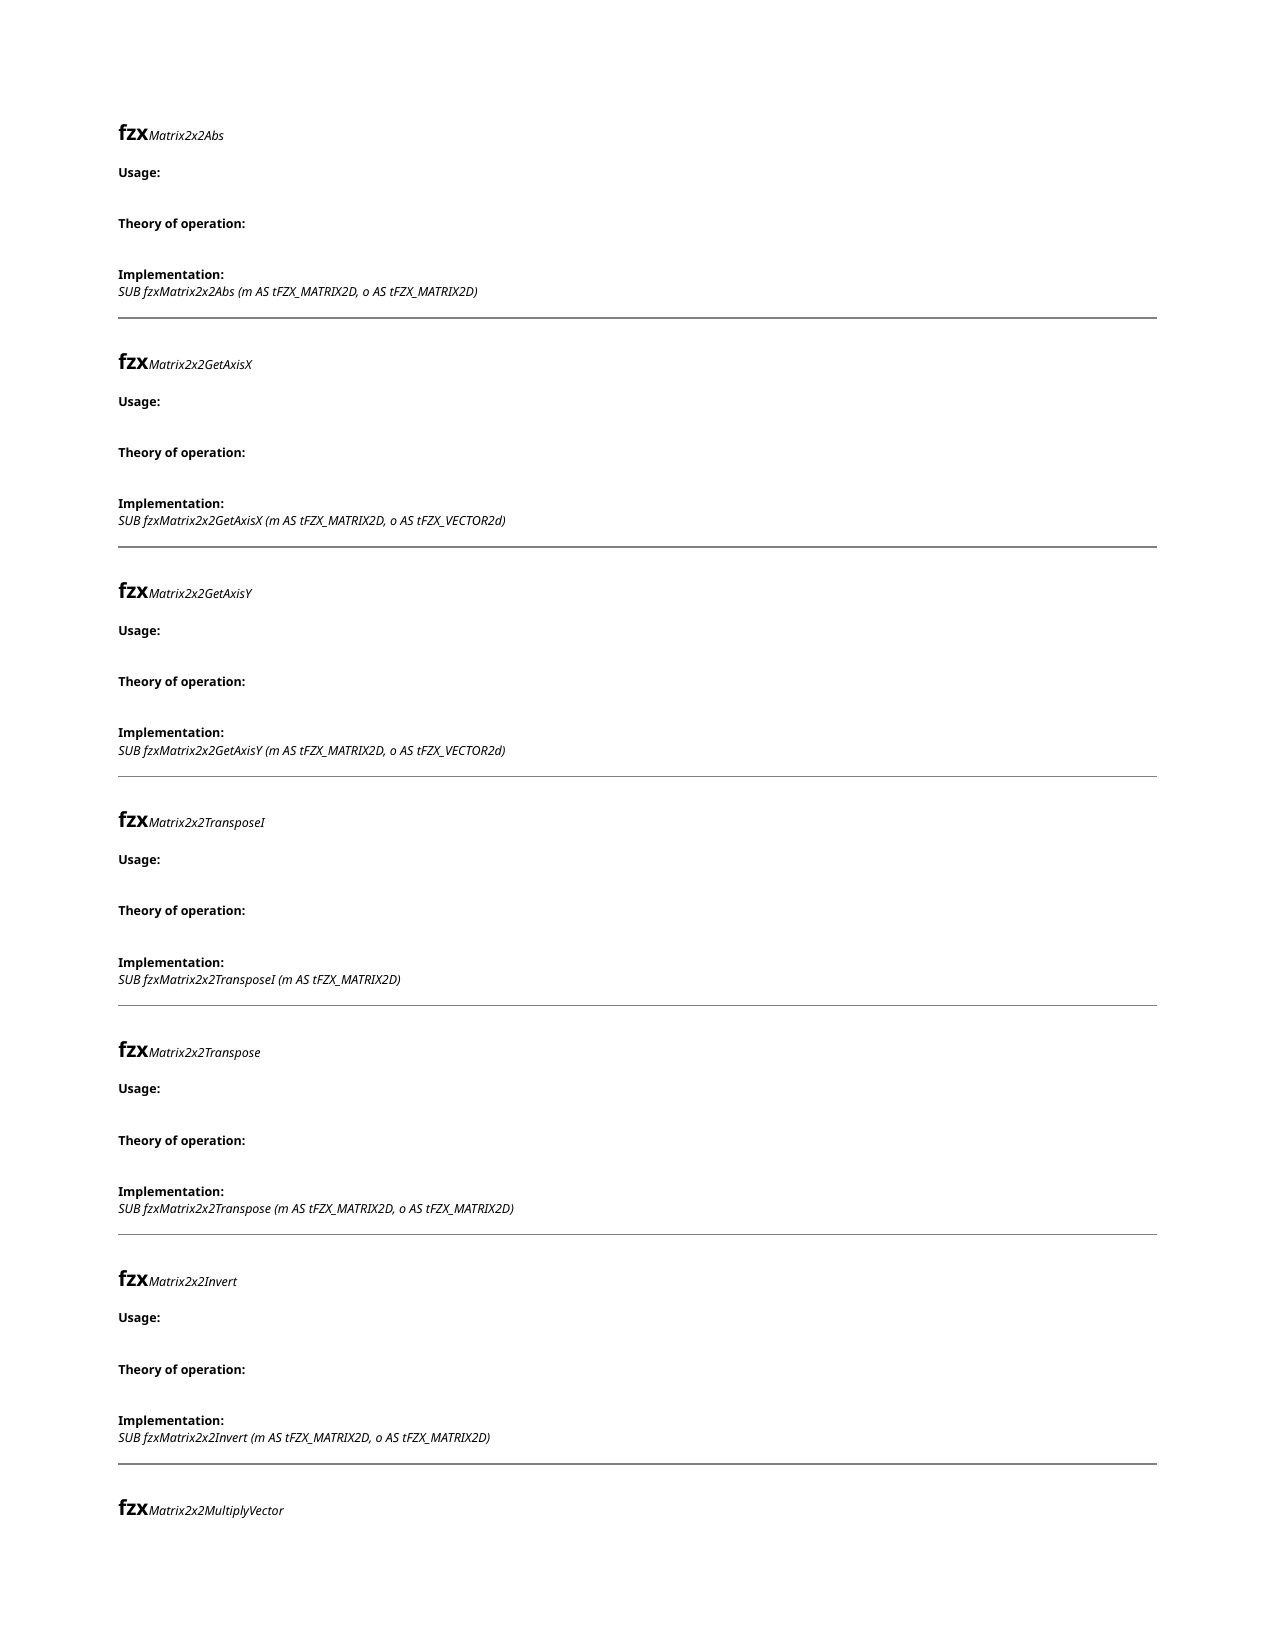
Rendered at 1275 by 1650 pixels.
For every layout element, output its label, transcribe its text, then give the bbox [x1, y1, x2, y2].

text fzxMatrix2x2TransposeI [118, 806, 1157, 834]
text Theory of operation: [118, 444, 1157, 461]
text Implementation: [118, 1412, 1157, 1429]
text Usage: [118, 1080, 1157, 1097]
text Implementation: [118, 954, 1157, 971]
text Usage: [118, 393, 1157, 410]
text Implementation: [118, 1183, 1157, 1200]
text Usage: [118, 851, 1157, 868]
text Usage: [118, 164, 1157, 181]
text Theory of operation: [118, 1361, 1157, 1378]
text Implementation: [118, 724, 1157, 742]
text Implementation: [118, 266, 1157, 283]
text fzxMatrix2x2GetAxisX [118, 347, 1157, 376]
text fzxMatrix2x2Transpose [118, 1035, 1157, 1063]
text fzxMatrix2x2GetAxisY [118, 576, 1157, 605]
text Theory of operation: [118, 902, 1157, 919]
text Usage: [118, 1309, 1157, 1327]
text Implementation: [118, 495, 1157, 512]
text fzxMatrix2x2MultiplyVector [118, 1493, 1157, 1522]
text Theory of operation: [118, 1132, 1157, 1149]
text SUB fzxMatrix2x2GetAxisY (m AS tFZX_MATRIX2D, o AS tFZX_VECTOR2d) [118, 742, 1157, 759]
text SUB fzxMatrix2x2Transpose (m AS tFZX_MATRIX2D, o AS tFZX_MATRIX2D) [118, 1200, 1157, 1217]
text Theory of operation: [118, 215, 1157, 232]
text SUB fzxMatrix2x2Abs (m AS tFZX_MATRIX2D, o AS tFZX_MATRIX2D) [118, 283, 1157, 300]
text SUB fzxMatrix2x2TransposeI (m AS tFZX_MATRIX2D) [118, 971, 1157, 988]
text Theory of operation: [118, 673, 1157, 690]
text SUB fzxMatrix2x2Invert (m AS tFZX_MATRIX2D, o AS tFZX_MATRIX2D) [118, 1429, 1157, 1446]
text Usage: [118, 622, 1157, 639]
text fzxMatrix2x2Abs [118, 118, 1157, 147]
text fzxMatrix2x2Invert [118, 1264, 1157, 1292]
text SUB fzxMatrix2x2GetAxisX (m AS tFZX_MATRIX2D, o AS tFZX_VECTOR2d) [118, 512, 1157, 529]
